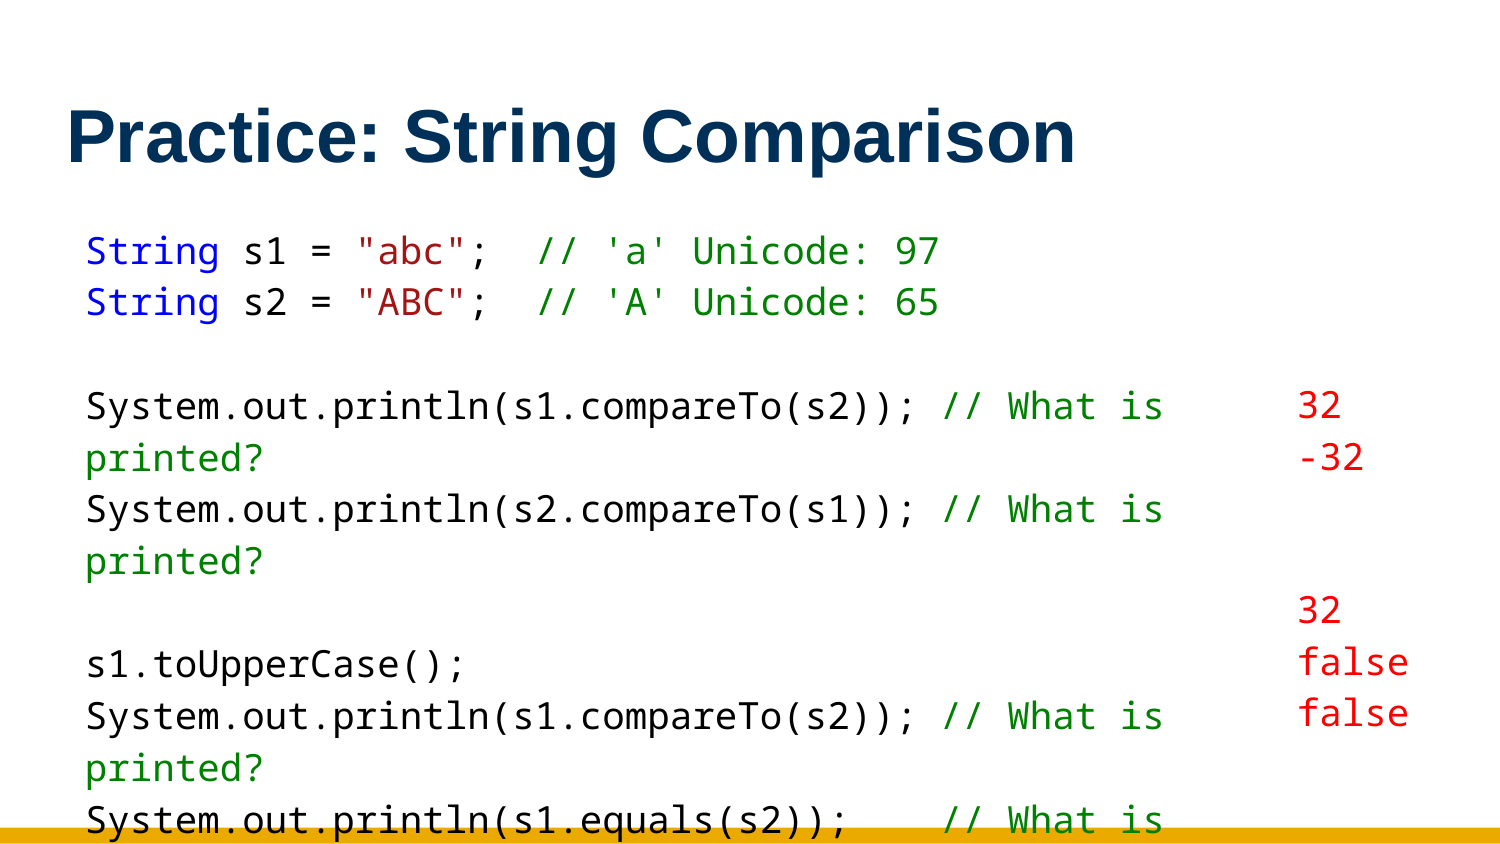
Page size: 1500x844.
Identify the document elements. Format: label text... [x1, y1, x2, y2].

text_box Practice: String Comparison [51, 72, 1449, 189]
list String s1 = "abc"; // 'a' Unicode: 97 String s2 = "ABC"; // 'A' Unicode: 65 System.out.println(s1.compareTo(s2)); // What is printed? System.out.println(s2.compareTo(s1)); // What is printed? s1.toUpperCase(); System.out.println(s1.compareTo(s2)); // What is printed? System.out.println(s1.equals(s2)); // What is printed? System.out.println(s1 == s2); // What is printed? [51, 204, 1283, 747]
text_box 32 -32 32 false false [1282, 367, 1448, 742]
